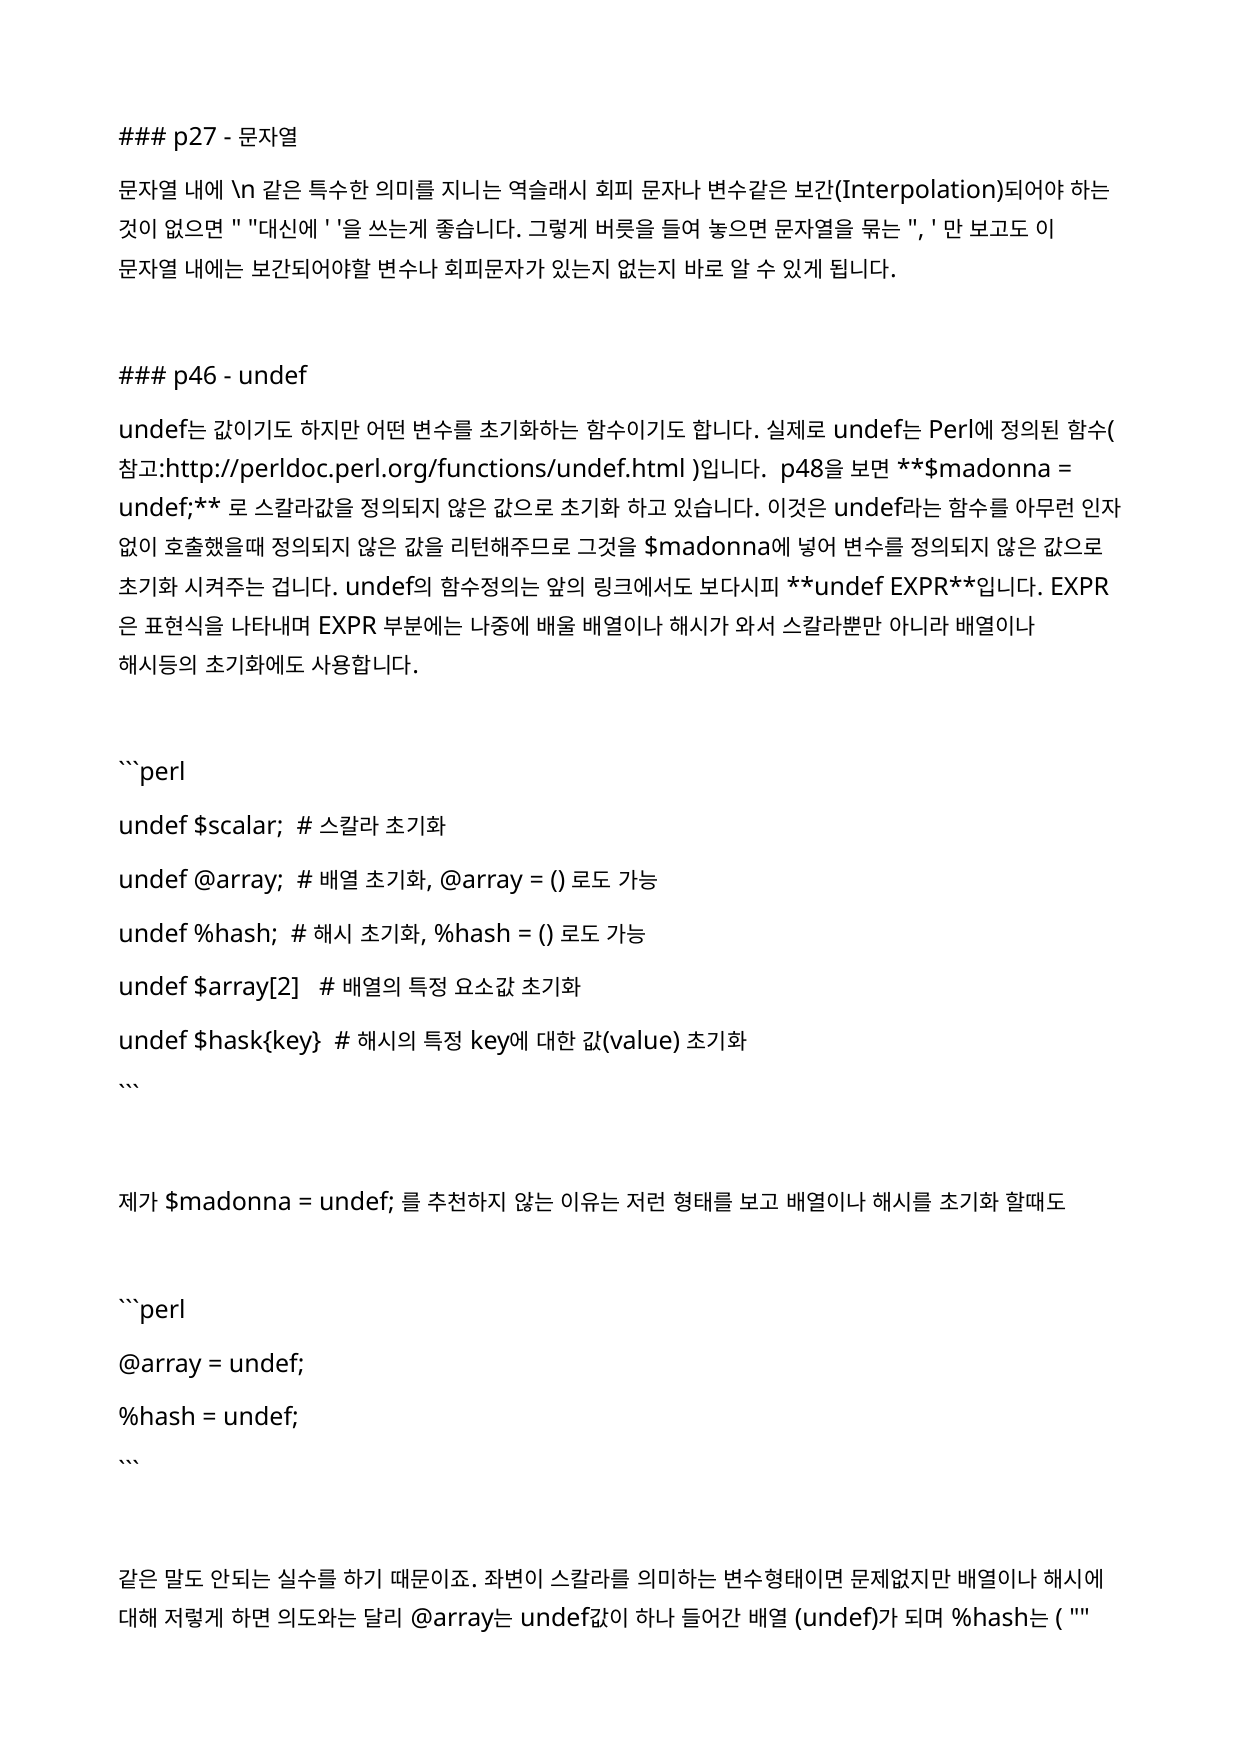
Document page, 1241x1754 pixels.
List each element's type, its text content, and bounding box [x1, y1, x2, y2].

text undef $array[2] # 배열의 특정 요소값 초기화 [118, 969, 1122, 1003]
text @array = undef; [118, 1345, 1122, 1379]
text undef $hask{key} # 해시의 특정 key에 대한 값(value) 초기화 [118, 1023, 1122, 1057]
text %hash = undef; [118, 1399, 1122, 1433]
text 문자열 내에 \n 같은 특수한 의미를 지니는 역슬래시 회피 문자나 변수같은 보간(Interpolation)되어야 하는 것이 없으면 " "대신에 ' '을 쓰는게 좋습니다. 그렇게 버릇을 들여 놓으면 문자열을 묶는 ", ' 만 보고도 이 문자열 내에는 보간되어야할 변수나 회피문자가 있는지 없는지 바로 알 수 있게 됩니다. [118, 172, 1122, 284]
text undef %hash; # 해시 초기화, %hash = () 로도 가능 [118, 915, 1122, 949]
text undef $scalar; # 스칼라 초기화 [118, 808, 1122, 842]
text 제가 $madonna = undef; 를 추천하지 않는 이유는 저런 형태를 보고 배열이나 해시를 초기화 할때도 [118, 1184, 1122, 1218]
text ``` [118, 1453, 1122, 1487]
text ``` [118, 1076, 1122, 1111]
text undef @array; # 배열 초기화, @array = () 로도 가능 [118, 861, 1122, 896]
text ```perl [118, 754, 1122, 788]
text ### p27 - 문자열 [118, 118, 1122, 152]
text undef는 값이기도 하지만 어떤 변수를 초기화하는 함수이기도 합니다. 실제로 undef는 Perl에 정의된 함수( 참고:http://perldoc.perl.org/functions/undef.html )입니다. p48을 보면 **$madonna = undef;** 로 스칼라값을 정의되지 않은 값으로 초기화 하고 있습니다. 이것은 undef라는 함수를 아무런 인자 없이 호출했을때 정의되지 않은 값을 리턴해주므로 그것을 $madonna에 넣어 변수를 정의되지 않은 값으로 초기화 시켜주는 겁니다. undef의 함수정의는 앞의 링크에서도 보다시피 **undef EXPR**입니다. EXPR은 표현식을 나타내며 EXPR 부분에는 나중에 배울 배열이나 해시가 와서 스칼라뿐만 아니라 배열이나 해시등의 초기화에도 사용합니다. [118, 411, 1122, 681]
text ### p46 - undef [118, 358, 1122, 392]
text ```perl [118, 1291, 1122, 1326]
text 같은 말도 안되는 실수를 하기 때문이죠. 좌변이 스칼라를 의미하는 변수형태이면 문제없지만 배열이나 해시에 대해 저렇게 하면 의도와는 달리 @array는 undef값이 하나 들어간 배열 (undef)가 되며 %hash는 ( "" [118, 1560, 1122, 1633]
